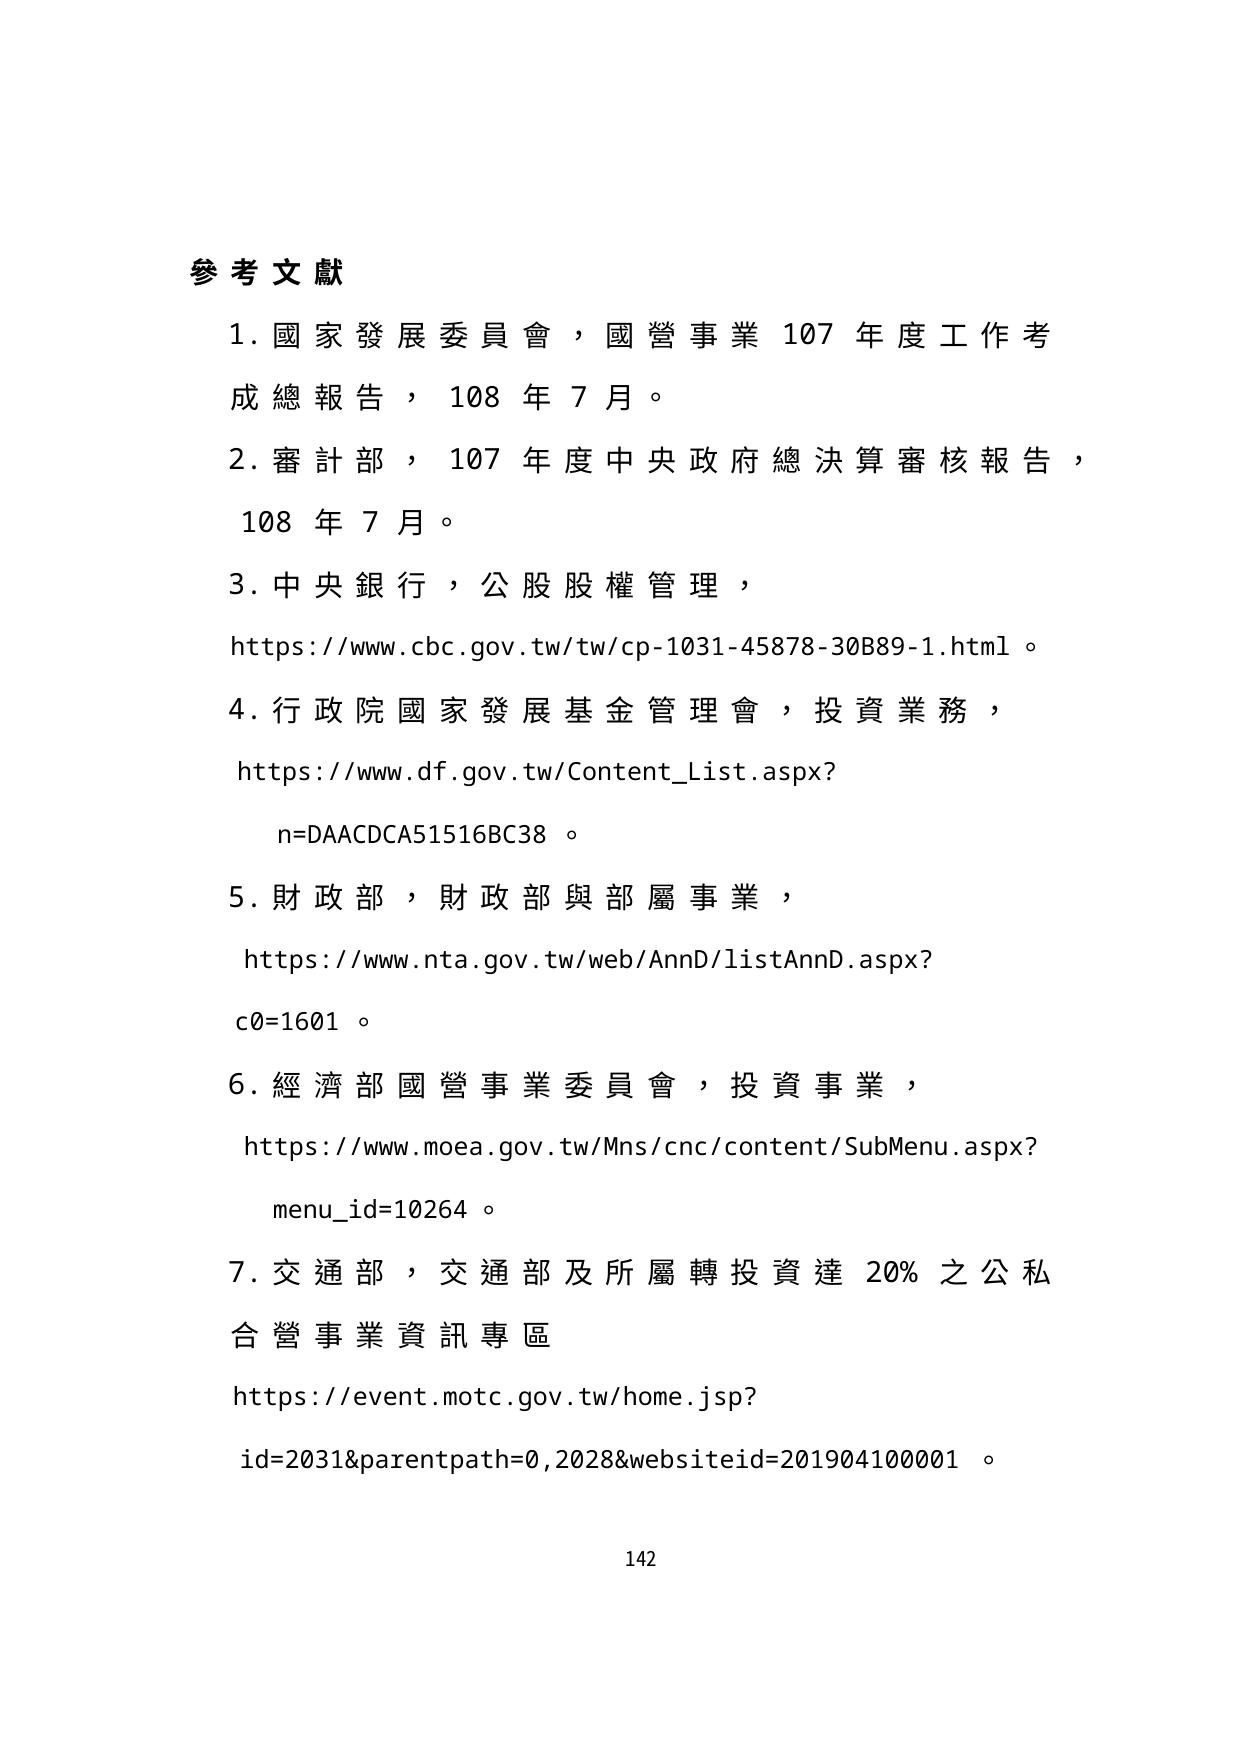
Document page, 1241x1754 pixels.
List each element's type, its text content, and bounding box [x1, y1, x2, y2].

text https://www.moea.gov.tw/Mns/cnc/content/SubMenu.aspx?menu_id=10264。 [212, 1104, 1058, 1229]
text 3.中央銀行，公股股權管理， [183, 542, 1058, 604]
text 4.行政院國家發展基金管理會，投資業務， [183, 667, 1058, 729]
text https://www.df.gov.tw/Content_List.aspx?n=DAACDCA51516BC38。 [212, 729, 1058, 854]
text 5.財政部，財政部與部屬事業， [183, 854, 1058, 917]
text 6.經濟部國營事業委員會，投資事業， [183, 1042, 1058, 1104]
text https://www.nta.gov.tw/web/AnnD/listAnnD.aspx?c0=1601。 [212, 917, 1058, 1042]
text 參考文獻 [183, 229, 1058, 292]
text 1.國家發展委員會，國營事業107年度工作考成總報告，108年7月。 [183, 292, 1058, 417]
text 7.交通部，交通部及所屬轉投資達20%之公私合營事業資訊專區 [183, 1229, 1058, 1354]
text https://event.motc.gov.tw/home.jsp?id=2031&parentpath=0,2028&websiteid=201904100001。 [212, 1354, 1058, 1479]
text 2.審計部，107年度中央政府總決算審核報告，108年7月。 [183, 417, 1058, 542]
text https://www.cbc.gov.tw/tw/cp-1031-45878-30B89-1.html。 [212, 604, 1058, 667]
